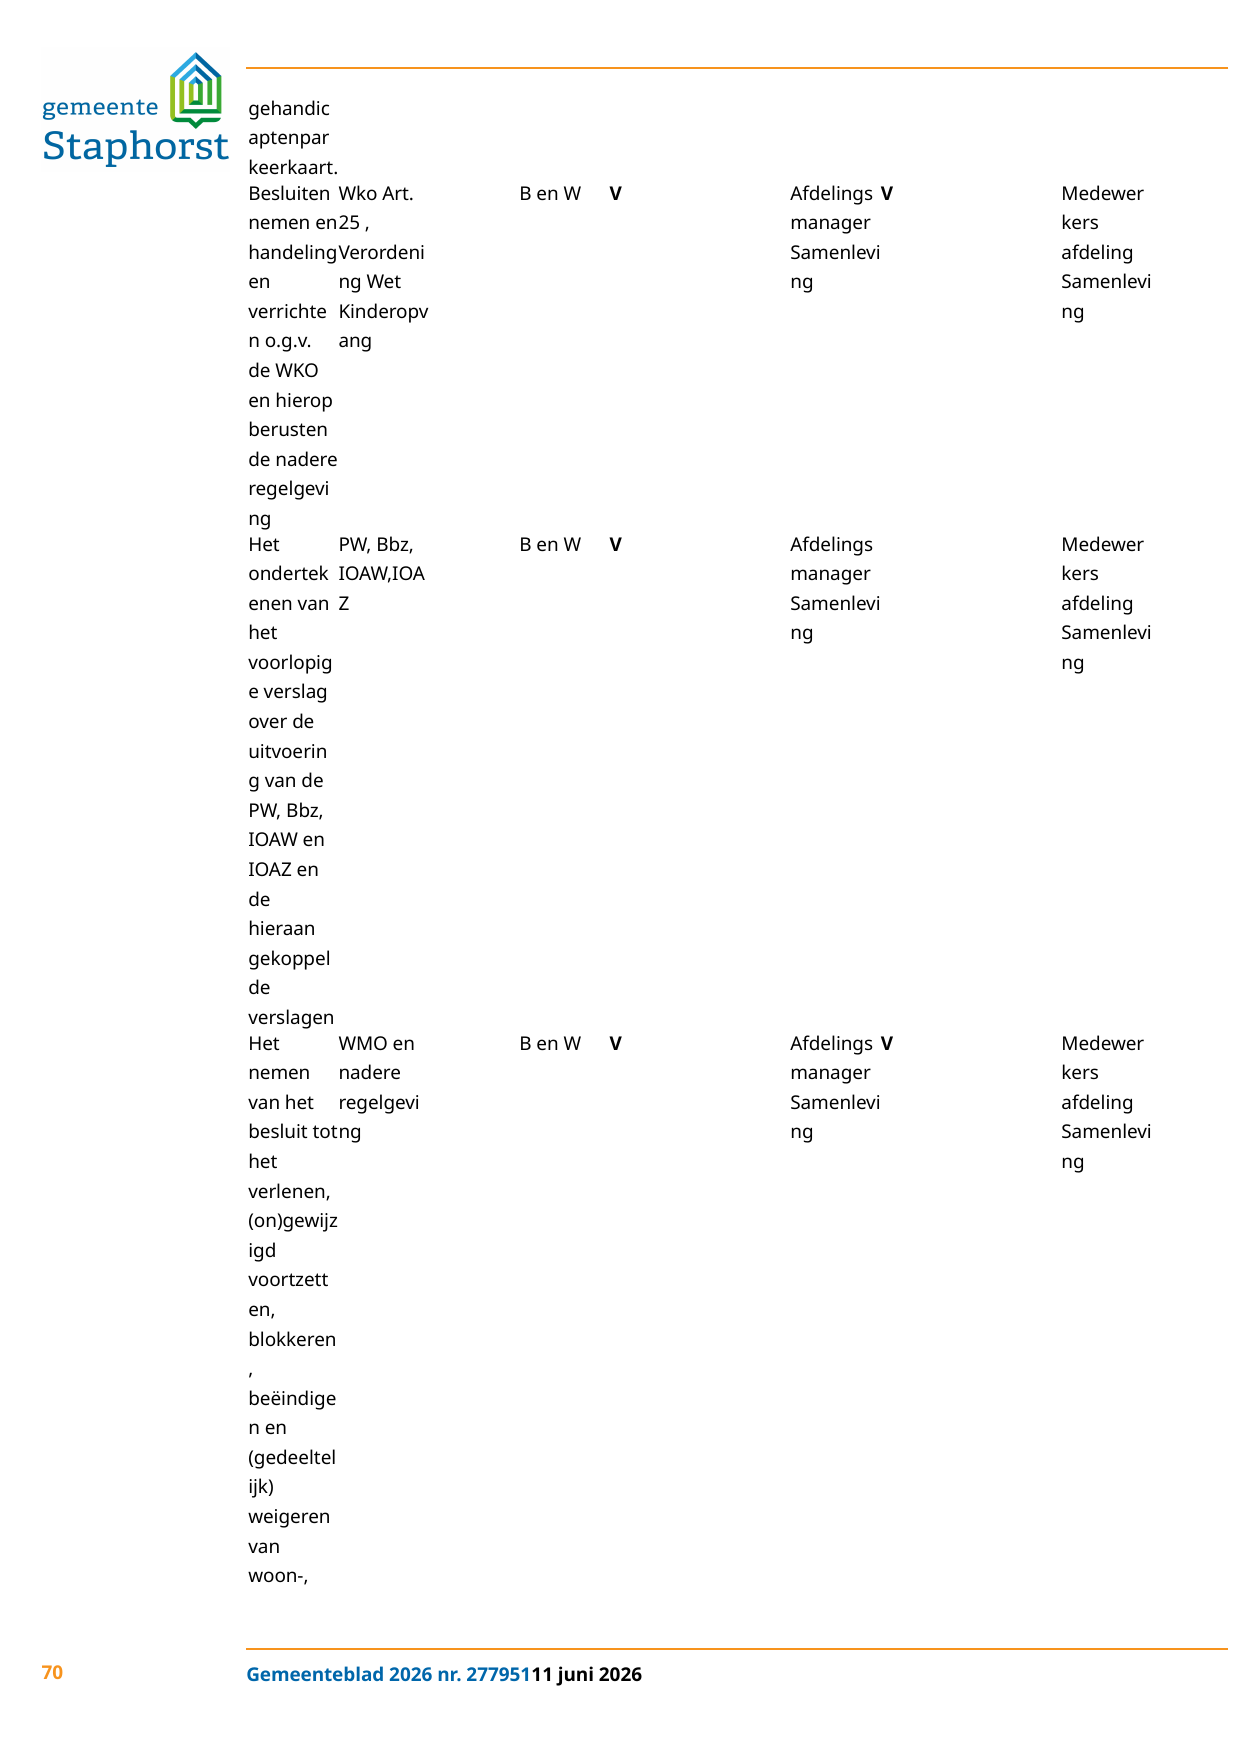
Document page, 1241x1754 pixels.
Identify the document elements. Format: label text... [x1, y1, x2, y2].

table_cell B en W [519, 531, 609, 1030]
table_cell [971, 531, 1061, 1030]
table_cell [429, 1030, 519, 1588]
table_cell [971, 95, 1061, 180]
table_cell Medewerkers afdeling Samenleving [1061, 180, 1152, 531]
table_cell [519, 95, 609, 180]
picture [41, 47, 231, 172]
table_cell Medewerkers afdeling Samenleving [1061, 531, 1152, 1030]
table_cell [609, 95, 700, 180]
table_cell Afdelingsmanager Samenleving [790, 531, 881, 1030]
table_cell V [881, 180, 971, 531]
table_cell [429, 95, 519, 180]
table_cell Besluiten nemen en handelingen verrichten o.g.v. de WKO en hierop berustende nadere regelgeving [248, 180, 338, 531]
table_cell Afdelingsmanager Samenleving [790, 180, 881, 531]
table_cell V [609, 180, 700, 531]
table_cell gehandicaptenparkeerkaart. [248, 95, 338, 180]
table_cell V [881, 1030, 971, 1588]
table_cell B en W [519, 1030, 609, 1588]
table_cell [338, 95, 429, 180]
table_cell Afdelingsmanager Samenleving [790, 1030, 881, 1588]
table_cell Wko Art. 25 , Verordening Wet Kinderopvang [338, 180, 429, 531]
table_cell [429, 531, 519, 1030]
table_cell [881, 531, 971, 1030]
table_cell WMO en nadere regelgeving [338, 1030, 429, 1588]
table_cell [790, 95, 881, 180]
table_cell [700, 531, 790, 1030]
table_cell [700, 1030, 790, 1588]
table_cell [700, 180, 790, 531]
table_cell [700, 95, 790, 180]
table_cell Het nemen van het besluit tot het verlenen, (on)gewijzigd voortzetten, blokkeren, beëindigen en (gedeeltelijk) weigeren van woon-, [248, 1030, 338, 1588]
table_cell [971, 180, 1061, 531]
table_cell [429, 180, 519, 531]
table_cell Het ondertekenen van het voorlopige verslag over de uitvoering van de PW, Bbz, IOAW en IOAZ en de hieraan gekoppelde verslagen [248, 531, 338, 1030]
table_cell Medewerkers afdeling Samenleving [1061, 1030, 1152, 1588]
table_cell B en W [519, 180, 609, 531]
table_cell [971, 1030, 1061, 1588]
table_cell V [609, 531, 700, 1030]
table_cell [1061, 95, 1152, 180]
table_cell V [609, 1030, 700, 1588]
table_cell [881, 95, 971, 180]
table_cell PW, Bbz, IOAW,IOAZ [338, 531, 429, 1030]
